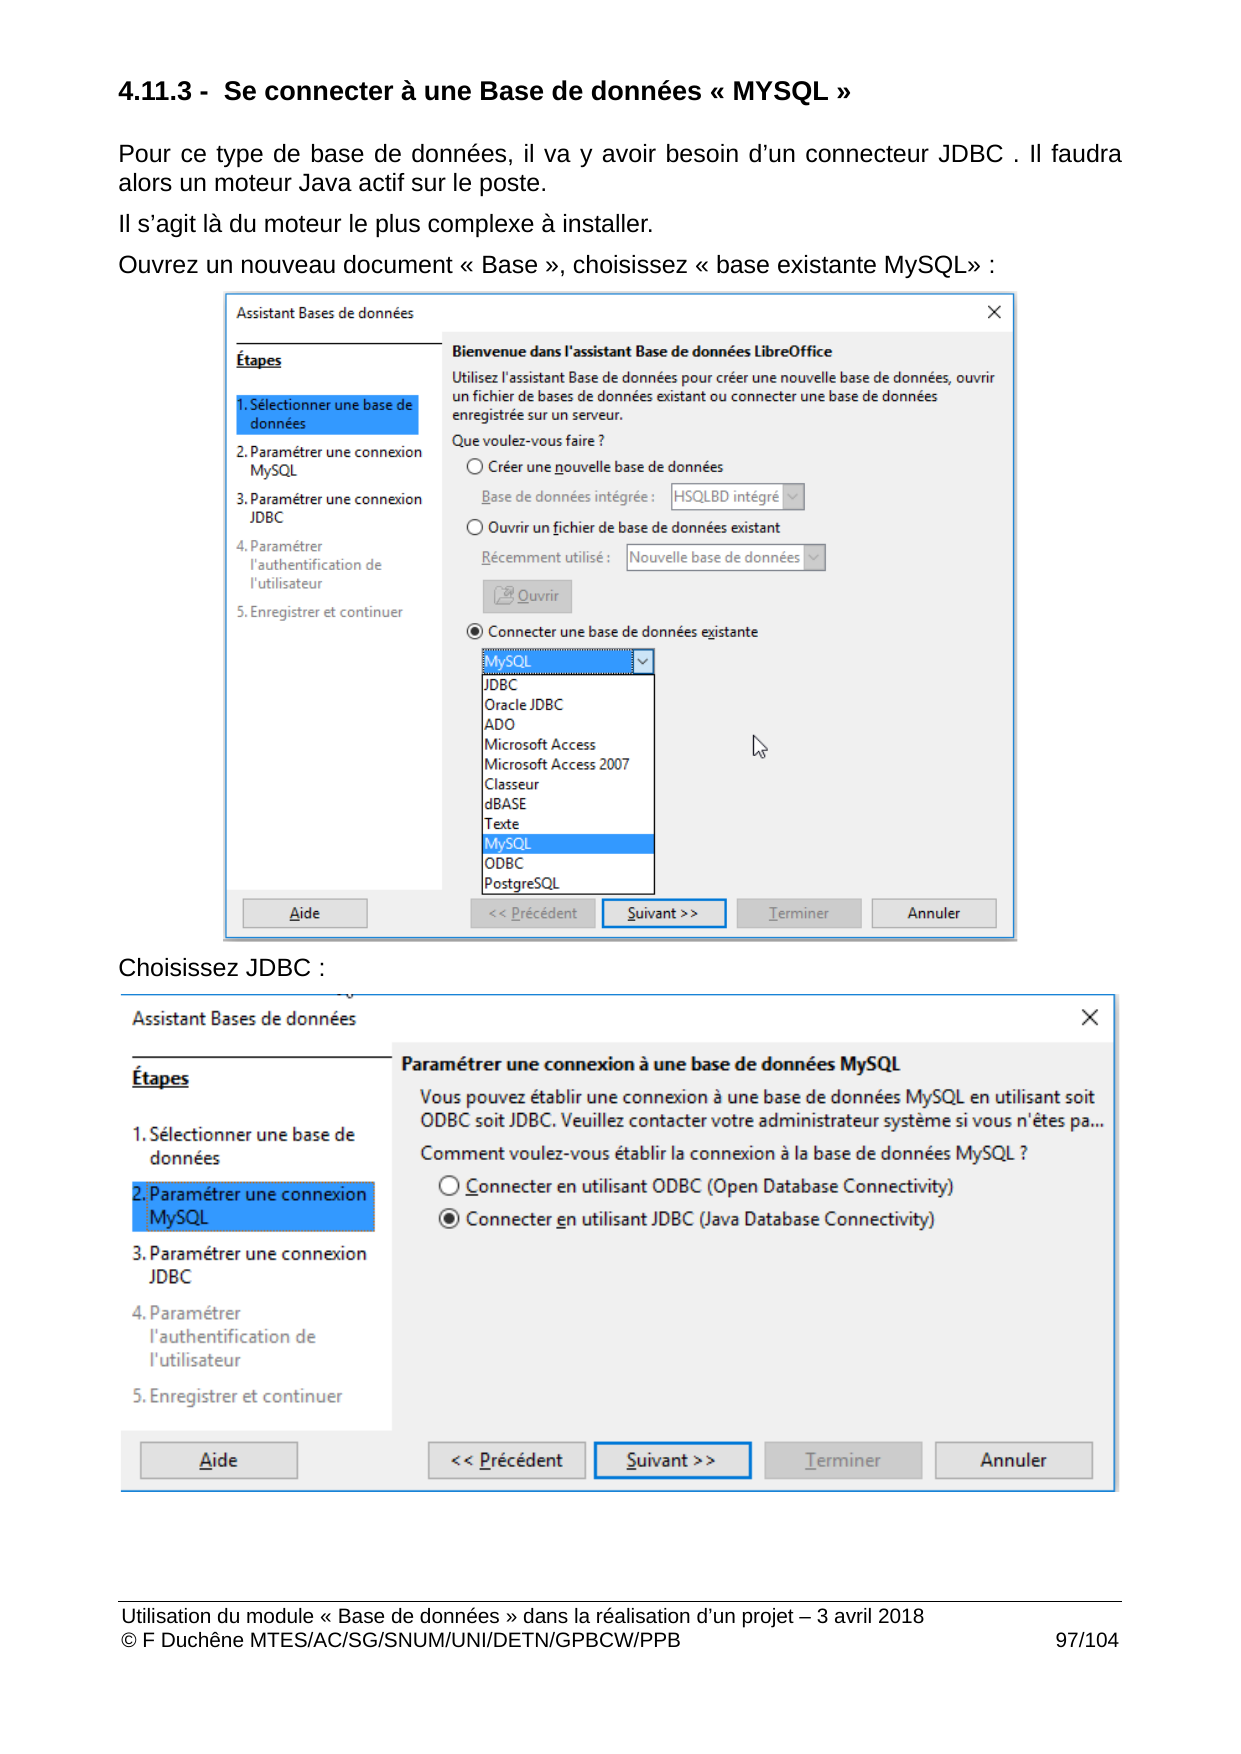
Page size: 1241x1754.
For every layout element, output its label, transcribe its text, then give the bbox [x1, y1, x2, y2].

text Ouvrez un nouveau document « Base », choisissez « base existante MySQL» : [118, 251, 1122, 279]
text Choisissez JDBC : [118, 942, 1122, 982]
text Il s’agit là du moteur le plus complexe à installer. [118, 209, 1122, 238]
subtitle Se connecter à une Base de données « MYSQL » [118, 75, 1122, 106]
text Pour ce type de base de données, il va y avoir besoin d’un connecteur JDBC . Il faudra alors un moteur Java actif sur le poste. [118, 139, 1122, 197]
picture [223, 291, 1018, 942]
picture [120, 994, 1120, 1492]
